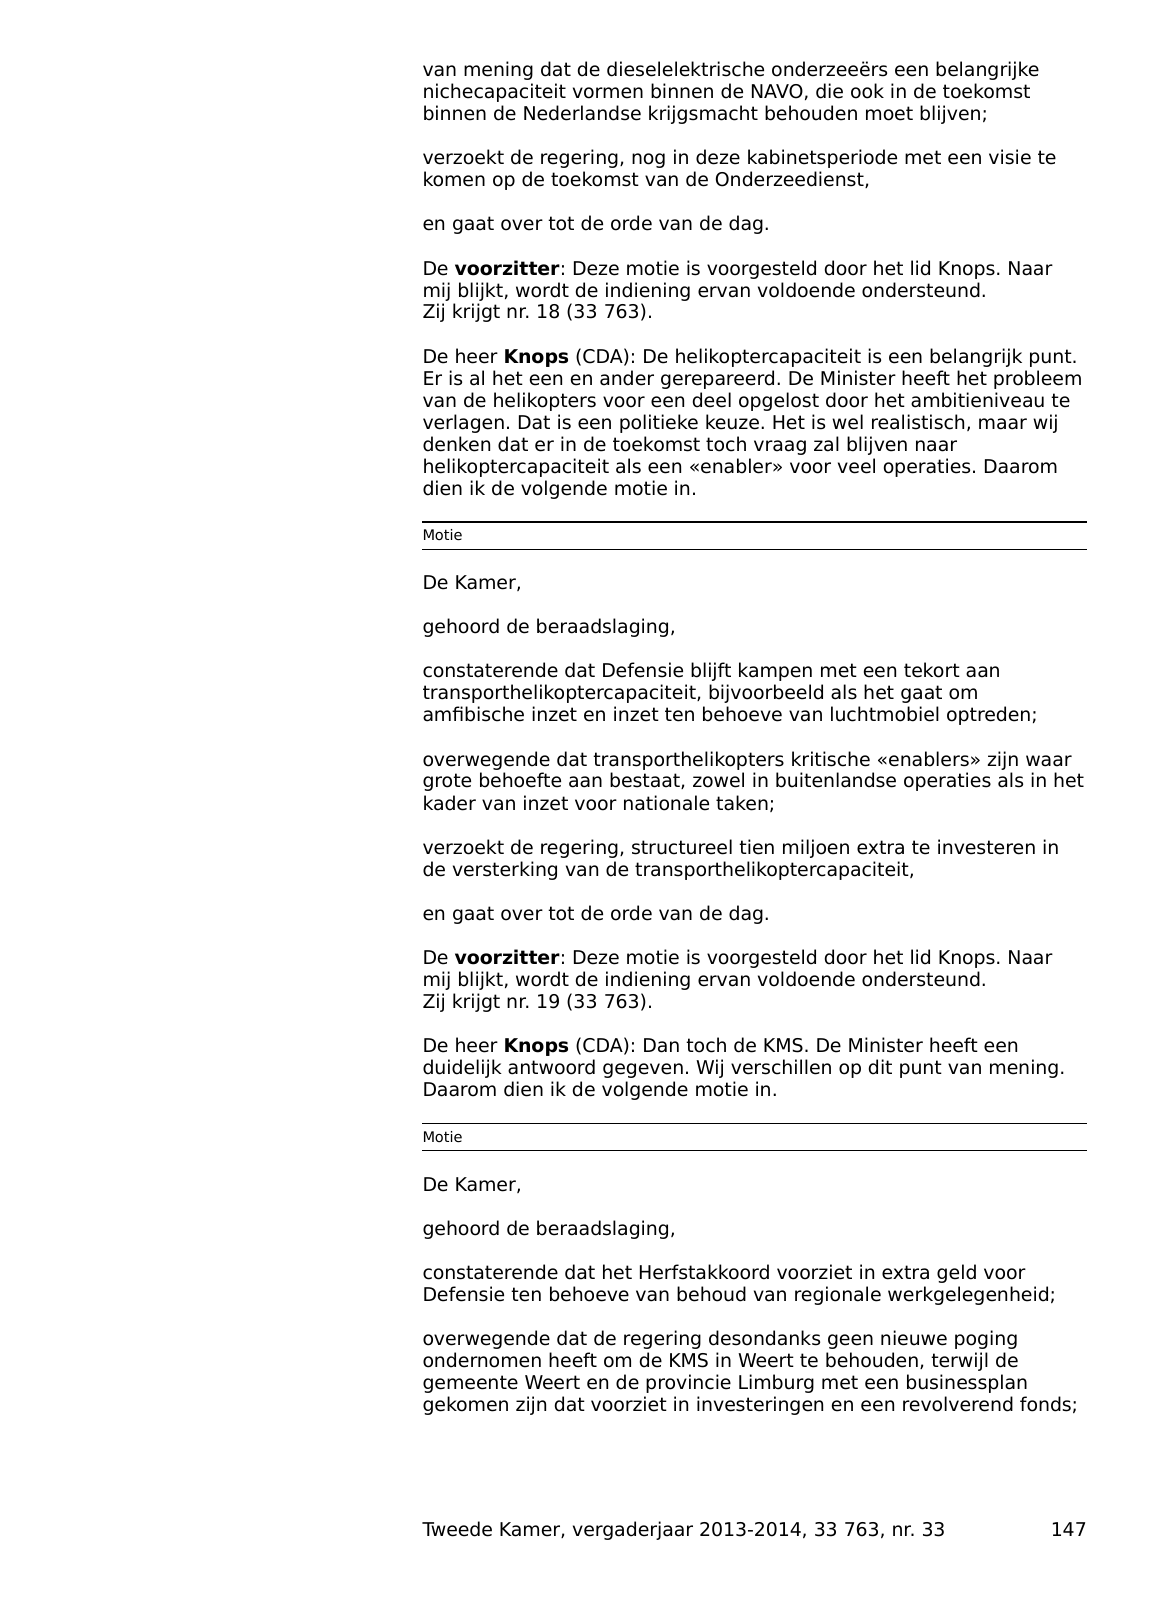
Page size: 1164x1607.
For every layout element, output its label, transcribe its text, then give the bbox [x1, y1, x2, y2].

text gehoord de beraadslaging, [422, 616, 1087, 638]
text De Kamer, [422, 572, 1087, 594]
text De heer Knops (CDA): De helikoptercapaciteit is een belangrijk punt. Er is al het een en ander gerepareerd. De Minister heeft het probleem van de helikopters voor een deel opgelost door het ambitieniveau te verlagen. Dat is een politieke keuze. Het is wel realistisch, maar wij denken dat er in de toekomst toch vraag zal blijven naar helikoptercapaciteit als een «enabler» voor veel operaties. Daarom dien ik de volgende motie in. [422, 346, 1087, 499]
text constaterende dat Defensie blijft kampen met een tekort aan transporthelikoptercapaciteit, bijvoorbeeld als het gaat om amfibische inzet en inzet ten behoeve van luchtmobiel optreden; [422, 660, 1087, 726]
text Zij krijgt nr. 18 (33 763). [422, 301, 1087, 323]
text overwegende dat transporthelikopters kritische «enablers» zijn waar grote behoefte aan bestaat, zowel in buitenlandse operaties als in het kader van inzet voor nationale taken; [422, 748, 1087, 814]
text verzoekt de regering, nog in deze kabinetsperiode met een visie te komen op de toekomst van de Onderzeedienst, [422, 147, 1087, 191]
text en gaat over tot de orde van de dag. [422, 213, 1087, 235]
text overwegende dat de regering desondanks geen nieuwe poging ondernomen heeft om de KMS in Weert te behouden, terwijl de gemeente Weert en de provincie Limburg met een businessplan gekomen zijn dat voorziet in investeringen en een revolverend fonds; [422, 1328, 1087, 1416]
text De heer Knops (CDA): Dan toch de KMS. De Minister heeft een duidelijk antwoord gegeven. Wij verschillen op dit punt van mening. Daarom dien ik de volgende motie in. [422, 1035, 1087, 1101]
text van mening dat de dieselelektrische onderzeeërs een belangrijke nichecapaciteit vormen binnen de NAVO, die ook in de toekomst binnen de Nederlandse krijgsmacht behouden moet blijven; [422, 59, 1087, 125]
text Zij krijgt nr. 19 (33 763). [422, 991, 1087, 1013]
text De Kamer, [422, 1173, 1087, 1195]
text De voorzitter: Deze motie is voorgesteld door het lid Knops. Naar mij blijkt, wordt de indiening ervan voldoende ondersteund. [422, 257, 1087, 301]
text De voorzitter: Deze motie is voorgesteld door het lid Knops. Naar mij blijkt, wordt de indiening ervan voldoende ondersteund. [422, 947, 1087, 991]
table_header Motie [422, 1124, 1087, 1150]
text verzoekt de regering, structureel tien miljoen extra te investeren in de versterking van de transporthelikoptercapaciteit, [422, 837, 1087, 881]
text constaterende dat het Herfstakkoord voorziet in extra geld voor Defensie ten behoeve van behoud van regionale werkgelegenheid; [422, 1262, 1087, 1306]
table_header Motie [422, 523, 1087, 549]
text gehoord de beraadslaging, [422, 1218, 1087, 1239]
text en gaat over tot de orde van de dag. [422, 903, 1087, 925]
